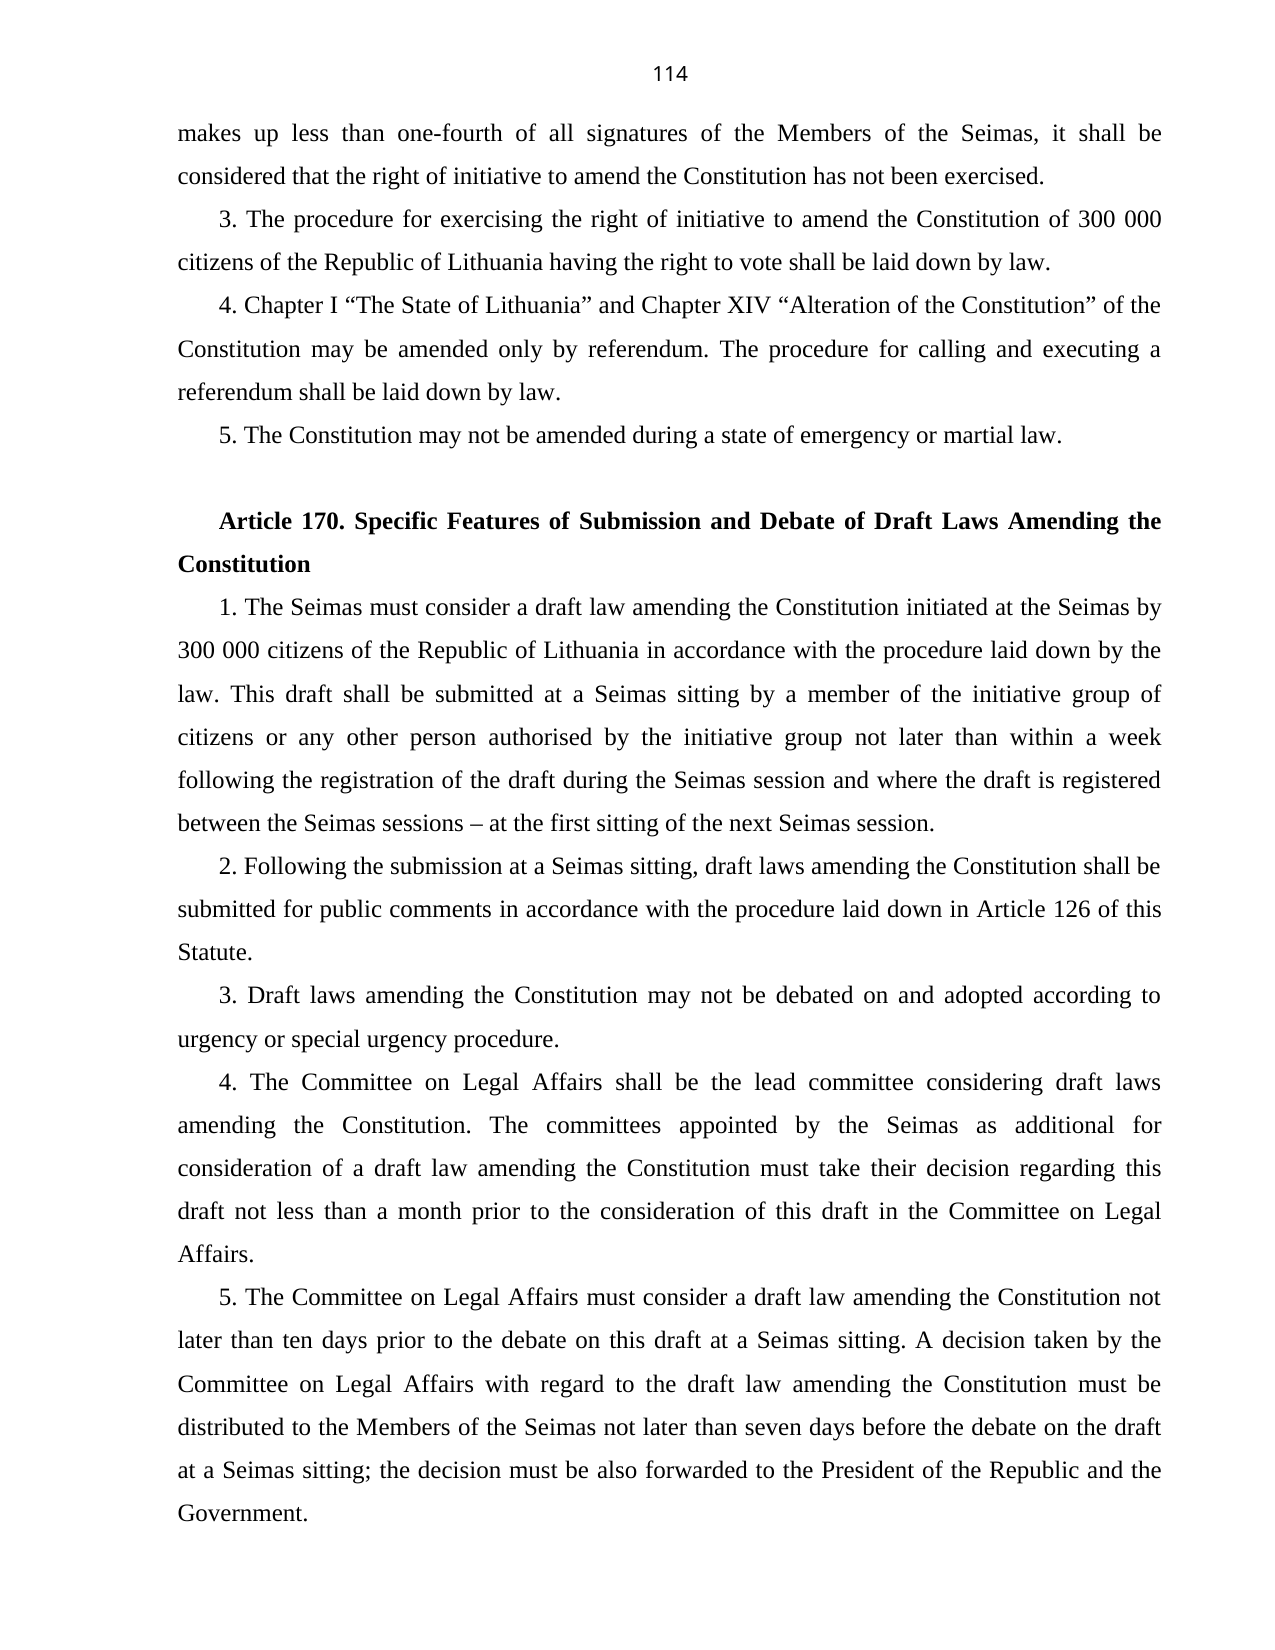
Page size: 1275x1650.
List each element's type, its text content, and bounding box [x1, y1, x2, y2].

text 3. The procedure for exercising the right of initiative to amend the Constitution of 300 000 citizens of the Republic of Lithuania having the right to vote shall be laid down by law. [177, 204, 1163, 276]
text 4. Chapter I “The State of Lithuania” and Chapter XIV “Alteration of the Constitution” of the Constitution may be amended only by referendum. The procedure for calling and executing a referendum shall be laid down by law. [177, 291, 1163, 406]
text 5. The Constitution may not be amended during a state of emergency or martial law. [177, 420, 1163, 449]
text 4. The Committee on Legal Affairs shall be the lead committee considering draft laws amending the Constitution. The committees appointed by the Seimas as additional for consideration of a draft law amending the Constitution must take their decision regarding this draft not less than a month prior to the consideration of this draft in the Committee on Legal Affairs. [177, 1067, 1163, 1268]
text 2. Following the submission at a Seimas sitting, draft laws amending the Constitution shall be submitted for public comments in accordance with the procedure laid down in Article 126 of this Statute. [177, 851, 1163, 966]
text Article 170. Specific Features of Submission and Debate of Draft Laws Amending the Constitution [177, 506, 1163, 578]
text 3. Draft laws amending the Constitution may not be debated on and adopted according to urgency or special urgency procedure. [177, 981, 1163, 1052]
text makes up less than one-fourth of all signatures of the Members of the Seimas, it shall be considered that the right of initiative to amend the Constitution has not been exercised. [177, 118, 1163, 190]
text 5. The Committee on Legal Affairs must consider a draft law amending the Constitution not later than ten days prior to the debate on this draft at a Seimas sitting. A decision taken by the Committee on Legal Affairs with regard to the draft law amending the Constitution must be distributed to the Members of the Seimas not later than seven days before the debate on the draft at a Seimas sitting; the decision must be also forwarded to the President of the Republic and the Government. [177, 1282, 1163, 1527]
text 1. The Seimas must consider a draft law amending the Constitution initiated at the Seimas by 300 000 citizens of the Republic of Lithuania in accordance with the procedure laid down by the law. This draft shall be submitted at a Seimas sitting by a member of the initiative group of citizens or any other person authorised by the initiative group not later than within a week following the registration of the draft during the Seimas session and where the draft is registered between the Seimas sessions – at the first sitting of the next Seimas session. [177, 592, 1163, 837]
